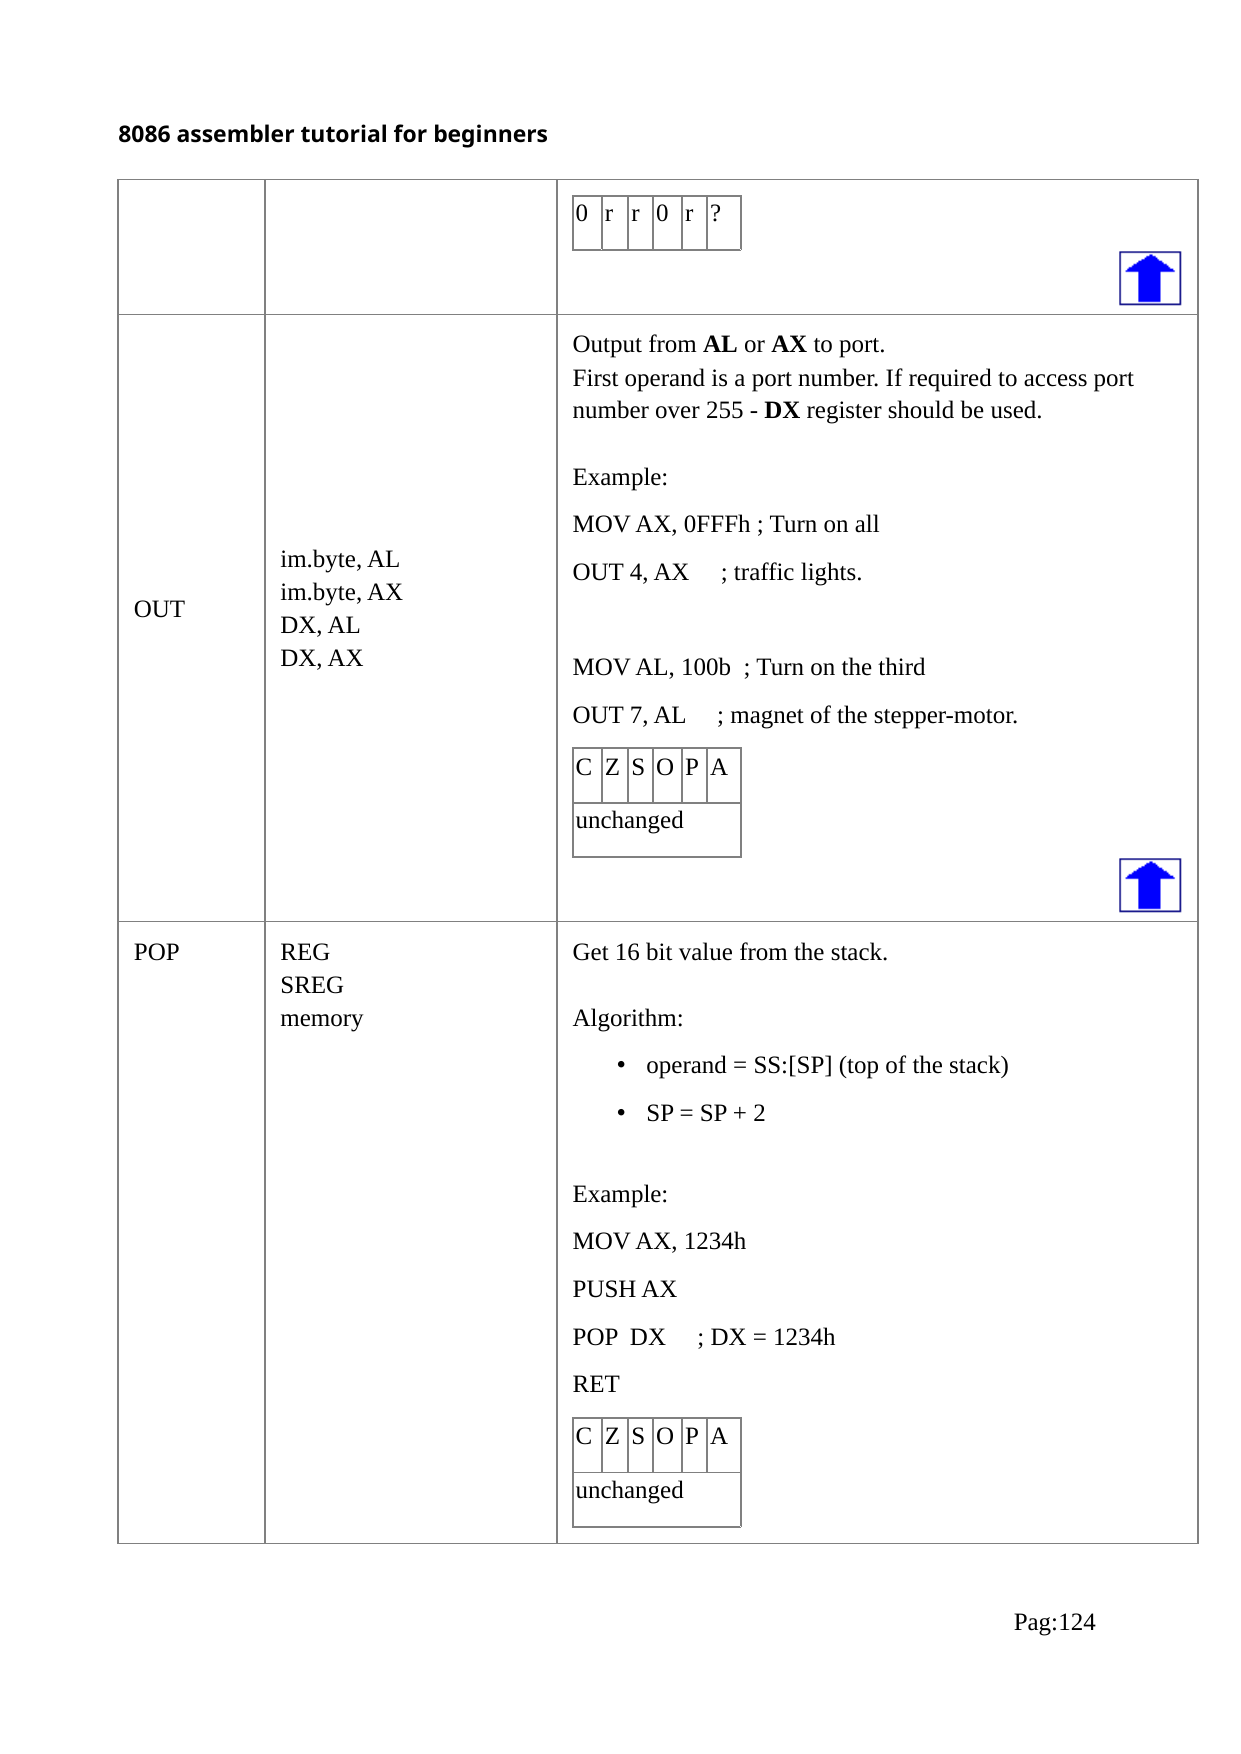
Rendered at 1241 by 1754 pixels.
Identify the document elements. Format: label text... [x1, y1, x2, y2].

table_cell unchanged [574, 804, 740, 856]
table_cell Get 16 bit value from the stack. Algorithm: operand = SS:[SP] (top of the stack) SP = SP + 2 Example: MOV AX, 1234h PUSH AX POP DX ; DX = 1234h RET [558, 922, 1197, 1543]
table_header P [683, 749, 706, 802]
table_cell unchanged [574, 1473, 740, 1526]
table_header O [654, 749, 681, 802]
table_header O [654, 1419, 681, 1472]
table_cell 0 [654, 197, 681, 249]
table_header S [629, 1419, 652, 1472]
table_cell 0 [574, 197, 601, 249]
table_cell POP [119, 922, 264, 1543]
table_header C [574, 749, 601, 802]
table_header P [683, 1419, 706, 1472]
table_cell REG SREG memory [266, 922, 556, 1543]
table_cell [266, 180, 556, 313]
table_cell ? [708, 197, 740, 249]
table_cell r [629, 197, 652, 249]
table_cell Output from AL or AX to port. First operand is a port number. If required to access port number over 255 - DX register should be used. Example: MOV AX, 0FFFh ; Turn on all OUT 4, AX ; traffic lights. MOV AL, 100b ; Turn on the third OUT 7, AL ; magnet of the stepper-motor. [558, 315, 1197, 921]
picture [1118, 857, 1183, 914]
table_header S [629, 749, 652, 802]
table_cell im.byte, AL im.byte, AX DX, AL DX, AX [266, 315, 556, 921]
table_header Z [603, 749, 627, 802]
table_cell OUT [119, 315, 264, 921]
table_header A [708, 749, 740, 802]
picture [1118, 250, 1183, 307]
table_header A [708, 1419, 740, 1472]
table_cell [119, 180, 264, 313]
table_cell r [683, 197, 706, 249]
table_cell r [603, 197, 627, 249]
table_header C [574, 1419, 601, 1472]
table_header Z [603, 1419, 627, 1472]
table_cell [558, 180, 1197, 313]
